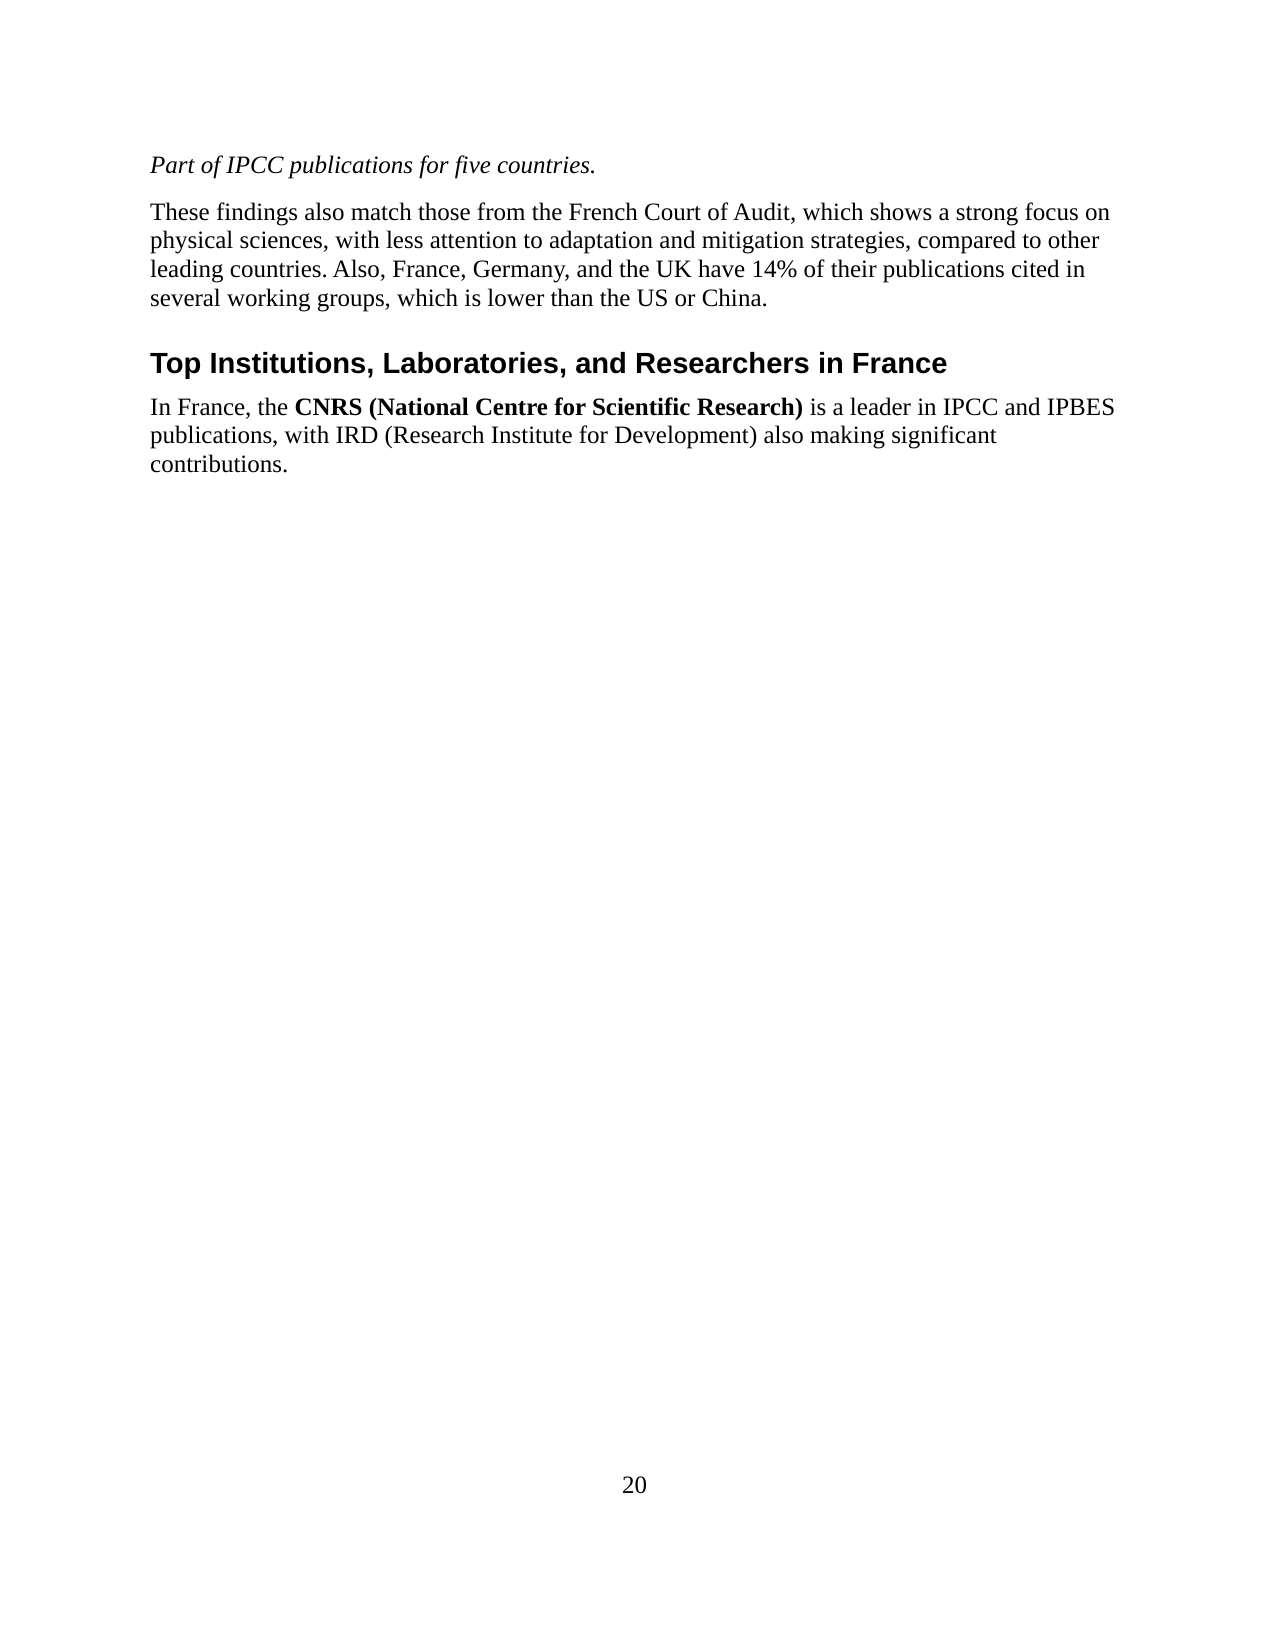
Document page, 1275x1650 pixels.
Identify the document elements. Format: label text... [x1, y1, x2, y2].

subtitle Top Institutions, Laboratories, and Researchers in France [150, 346, 1125, 379]
text In France, the CNRS (National Centre for Scientific Research) is a leader in IPCC and IPBES publications, with IRD (Research Institute for Development) also making significant contributions. [150, 392, 1125, 478]
text These findings also match those from the French Court of Audit, which shows a strong focus on physical sciences, with less attention to adaptation and mitigation strategies, compared to other leading countries. Also, France, Germany, and the UK have 14% of their publications cited in several working groups, which is lower than the US or China. [150, 197, 1125, 312]
text Part of IPCC publications for five countries. [150, 150, 1125, 179]
